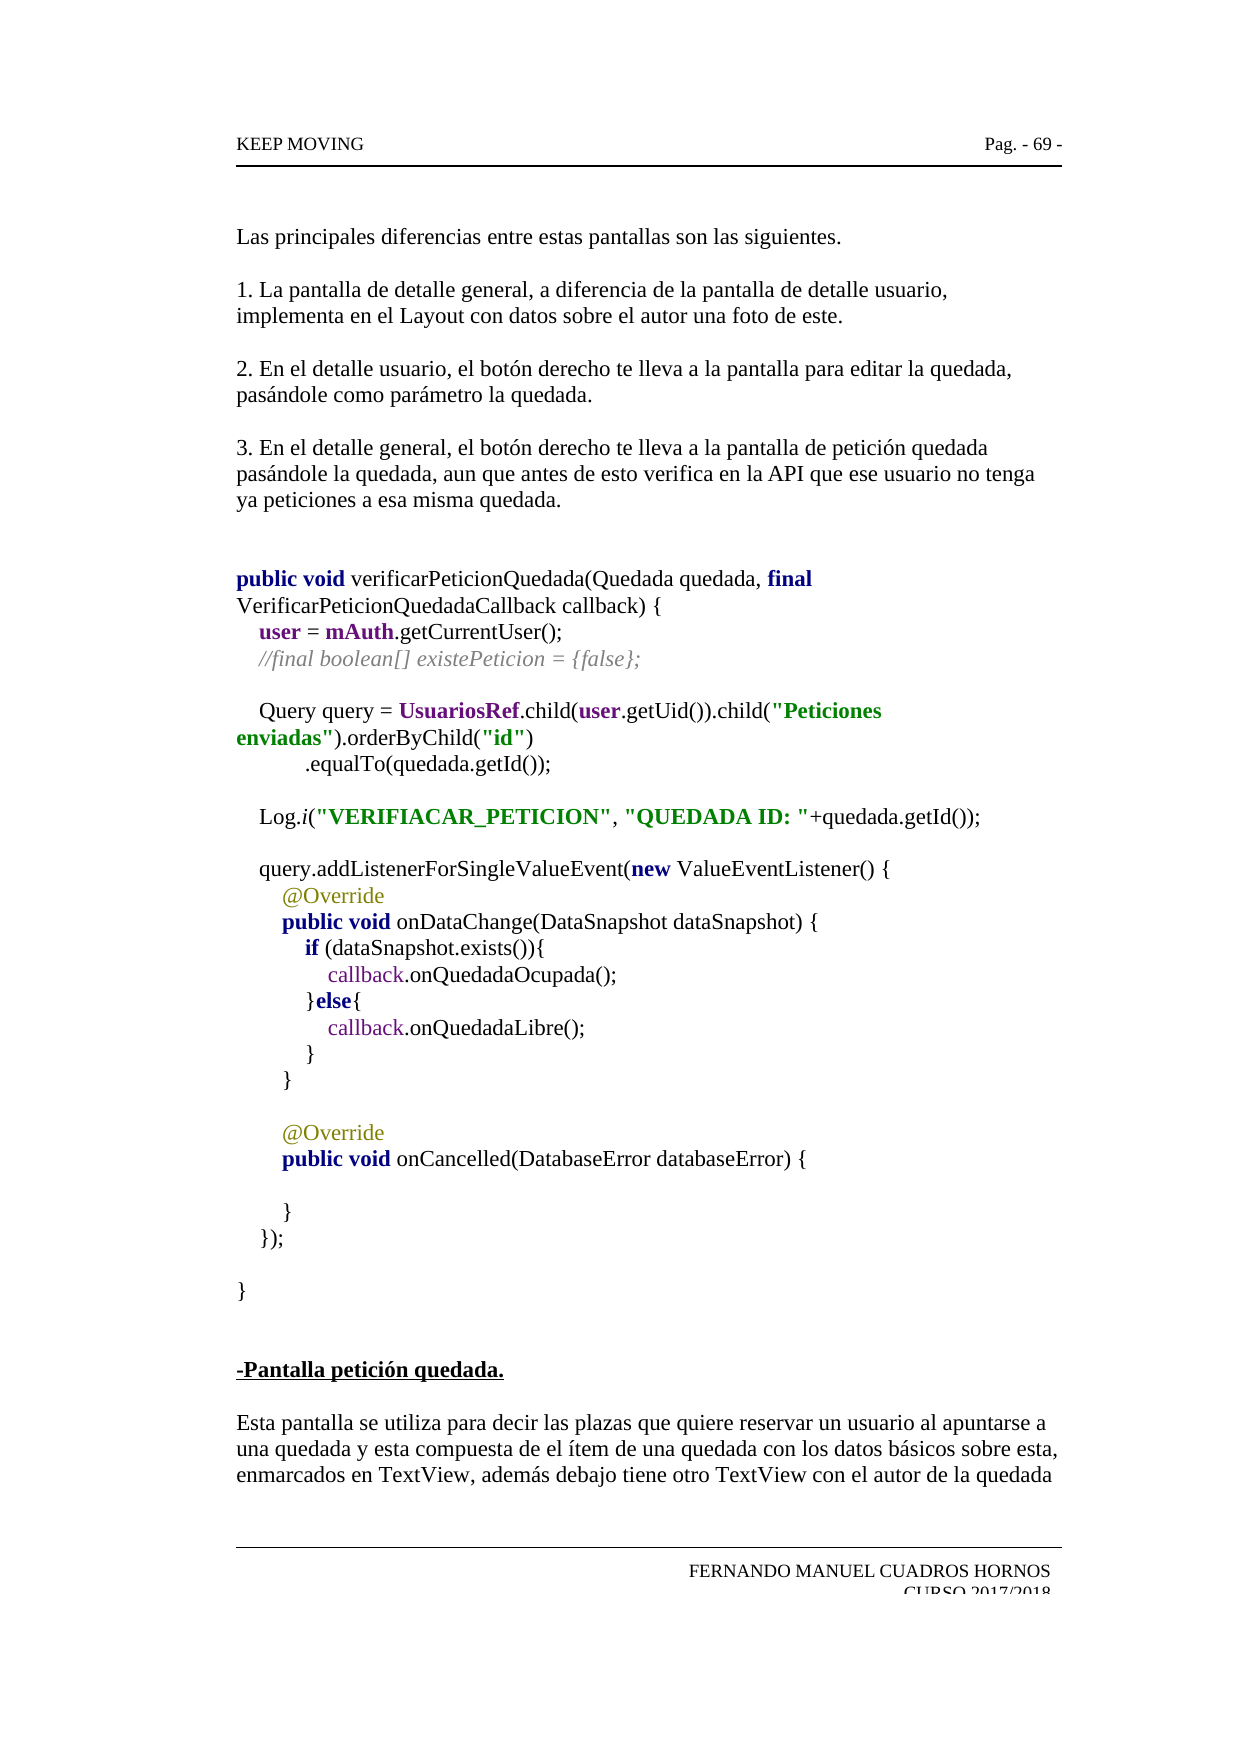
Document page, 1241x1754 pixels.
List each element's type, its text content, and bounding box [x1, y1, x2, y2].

text Esta pantalla se utiliza para decir las plazas que quiere reservar un usuario al apuntarse a una quedada y esta compuesta de el ítem de una quedada con los datos básicos sobre esta, enmarcados en TextView, además debajo tiene otro TextView con el autor de la quedada [236, 1409, 1062, 1488]
text 1. La pantalla de detalle general, a diferencia de la pantalla de detalle usuario, implementa en el Layout con datos sobre el autor una foto de este. [236, 276, 1062, 328]
text 2. En el detalle usuario, el botón derecho te lleva a la pantalla para editar la quedada, pasándole como parámetro la quedada. [236, 355, 1062, 407]
text 3. En el detalle general, el botón derecho te lleva a la pantalla de petición quedada pasándole la quedada, aun que antes de esto verifica en la API que ese usuario no tenga ya peticiones a esa misma quedada. [236, 434, 1062, 513]
text public void verificarPeticionQuedada(Quedada quedada, final VerificarPeticionQuedadaCallback callback) { user = mAuth.getCurrentUser(); //final boolean[] existePeticion = {false}; Query query = UsuariosRef.child(user.getUid()).child("Peticiones enviadas").orderByChild("id") .equalTo(quedada.getId()); Log.i("VERIFIACAR_PETICION", "QUEDADA ID: "+quedada.getId()); query.addListenerForSingleValueEvent(new ValueEventListener() { @Override public void onDataChange(DataSnapshot dataSnapshot) { if (dataSnapshot.exists()){ callback.onQuedadaOcupada(); }else{ callback.onQuedadaLibre(); } } @Override public void onCancelled(DatabaseError databaseError) { } }); } [236, 566, 1062, 1303]
text -Pantalla petición quedada. [236, 1356, 1062, 1382]
text Las principales diferencias entre estas pantallas son las siguientes. [236, 223, 1062, 249]
